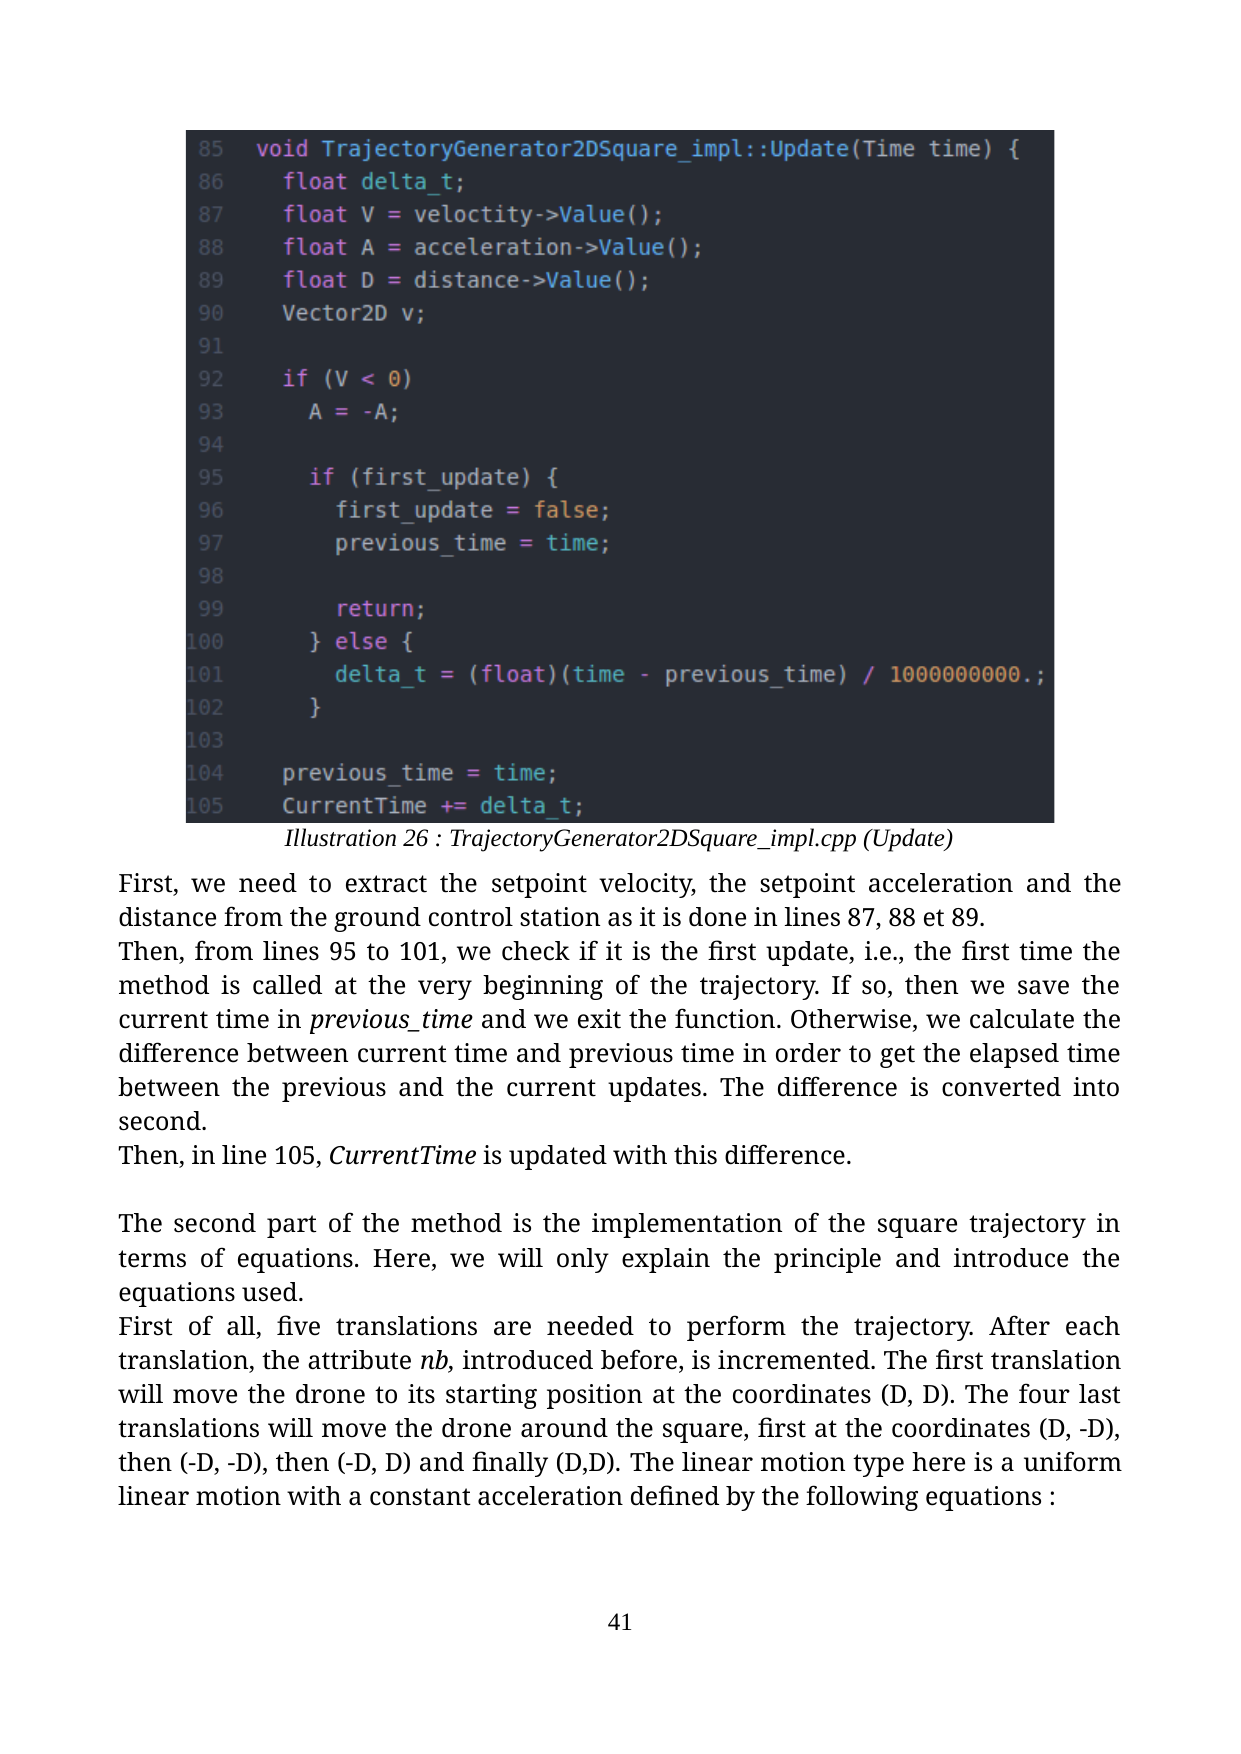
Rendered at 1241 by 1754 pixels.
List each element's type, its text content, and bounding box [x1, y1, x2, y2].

text Illustration 26 : TrajectoryGenerator2DSquare_impl.cpp (Update) [186, 823, 1054, 851]
text Then, from lines 95 to 101, we check if it is the first update, i.e., the first time the method is called at the very beginning of the trajectory. If so, then we save the current time in previous_time and we exit the function. Otherwise, we calculate the difference between current time and previous time in order to get the elapsed time between the previous and the current updates. The difference is converted into second. [118, 934, 1122, 1138]
text First of all, five translations are needed to perform the trajectory. After each translation, the attribute nb, introduced before, is incremented. The first translation will move the drone to its starting position at the coordinates (D, D). The four last translations will move the drone around the square, first at the coordinates (D, -D), then (-D, -D), then (-D, D) and finally (D,D). The linear motion type here is a uniform linear motion with a constant acceleration defined by the following equations : [118, 1308, 1122, 1513]
text First, we need to extract the setpoint velocity, the setpoint acceleration and the distance from the ground control station as it is done in lines 87, 88 et 89. [118, 866, 1122, 934]
text Then, in line 105, CurrentTime is updated with this difference. [118, 1138, 1122, 1172]
picture [185, 130, 1055, 823]
text The second part of the method is the implementation of the square trajectory in terms of equations. Here, we will only explain the principle and introduce the equations used. [118, 1206, 1122, 1308]
